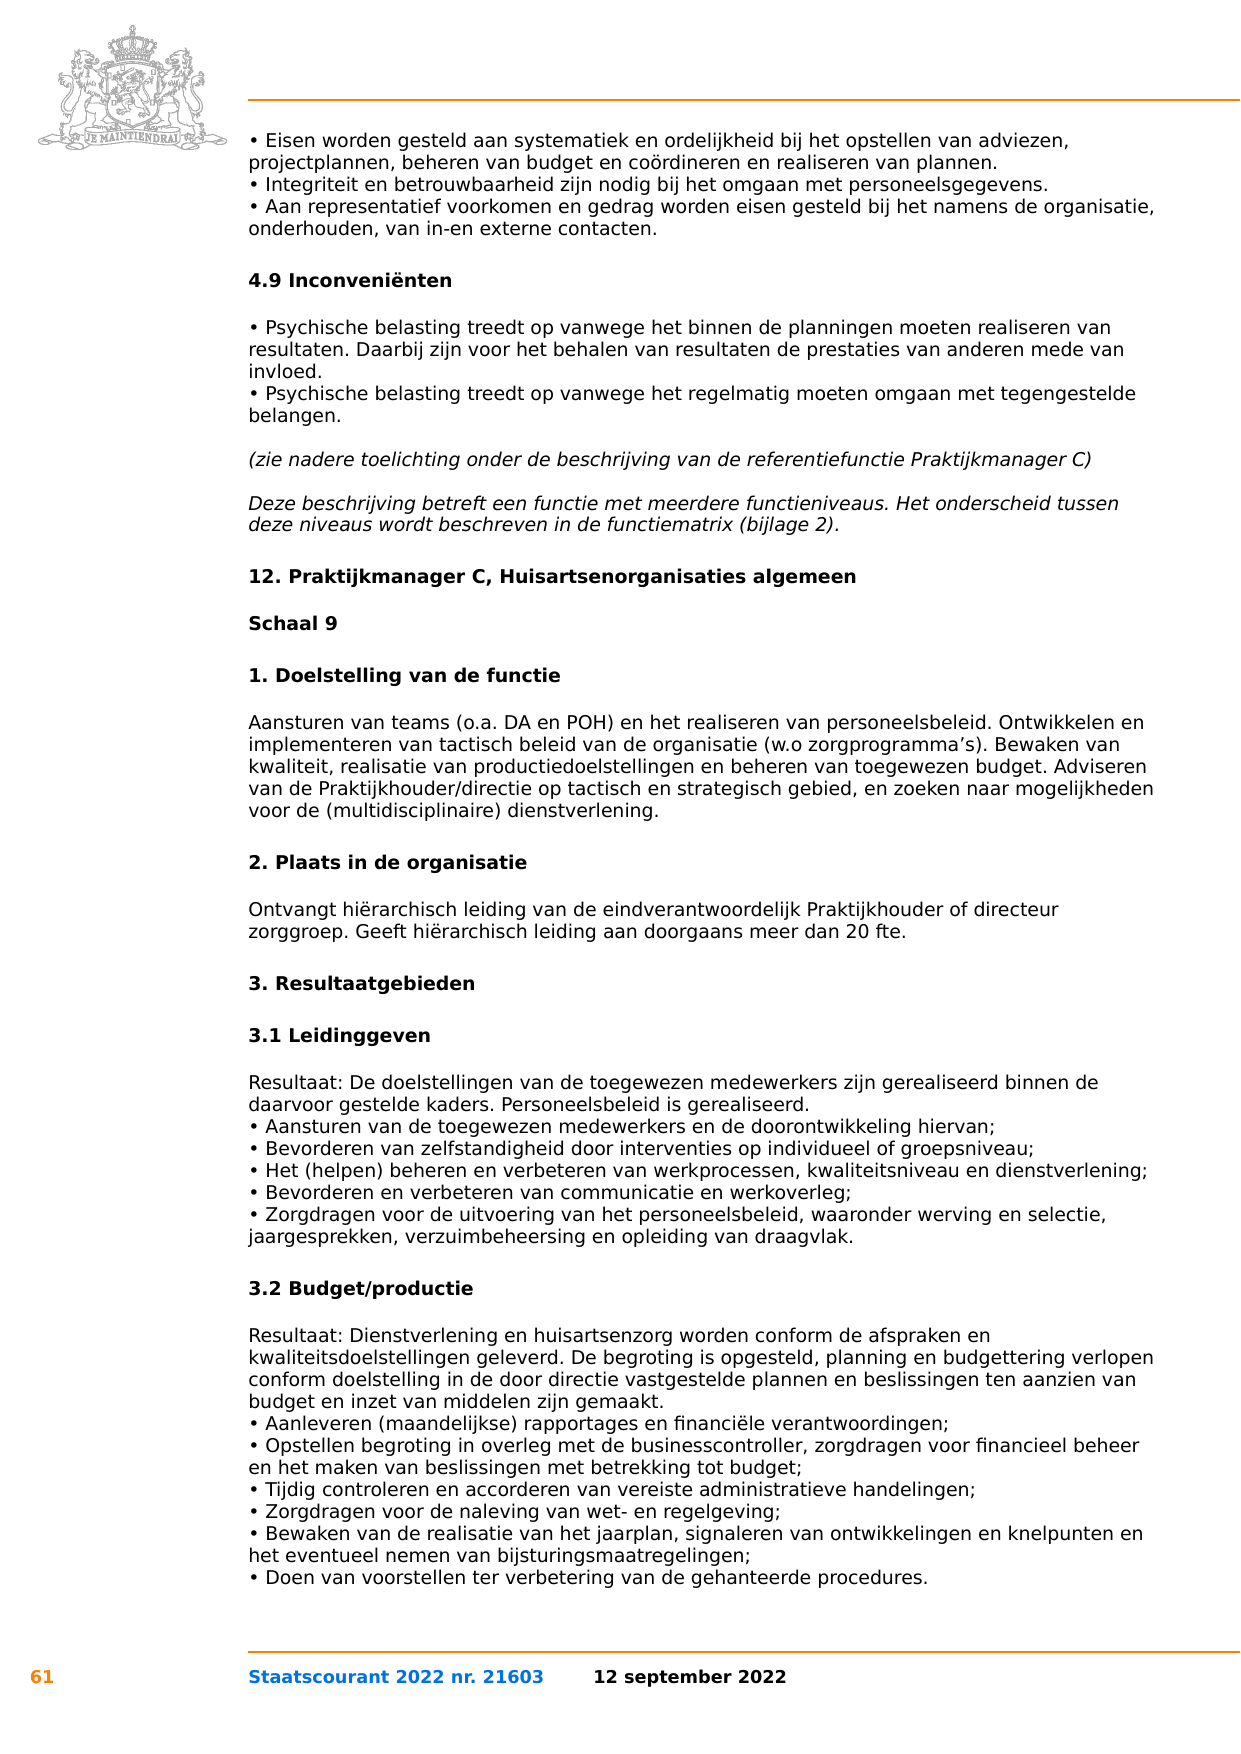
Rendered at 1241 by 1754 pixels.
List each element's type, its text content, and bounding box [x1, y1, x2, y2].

subtitle Schaal 9 [248, 613, 1163, 635]
text • Aansturen van de toegewezen medewerkers en de doorontwikkeling hiervan; [248, 1116, 1163, 1138]
subtitle 4.9 Inconveniënten [248, 270, 1163, 292]
text Resultaat: De doelstellingen van de toegewezen medewerkers zijn gerealiseerd binnen de daarvoor gestelde kaders. Personeelsbeleid is gerealiseerd. [248, 1072, 1163, 1116]
subtitle 12. Praktijkmanager C, Huisartsenorganisaties algemeen [248, 566, 1163, 588]
subtitle 1. Doelstelling van de functie [248, 665, 1163, 687]
text (zie nadere toelichting onder de beschrijving van de referentiefunctie Praktijkmanager C) [248, 448, 1163, 471]
text • Zorgdragen voor de naleving van wet- en regelgeving; [248, 1501, 1163, 1523]
text • Opstellen begroting in overleg met de businesscontroller, zorgdragen voor financieel beheer en het maken van beslissingen met betrekking tot budget; [248, 1435, 1163, 1479]
subtitle 3.2 Budget/productie [248, 1278, 1163, 1300]
text • Eisen worden gesteld aan systematiek en ordelijkheid bij het opstellen van adviezen, projectplannen, beheren van budget en coördineren en realiseren van plannen. [248, 130, 1163, 174]
text • Bevorderen van zelfstandigheid door interventies op individueel of groepsniveau; [248, 1138, 1163, 1160]
text • Integriteit en betrouwbaarheid zijn nodig bij het omgaan met personeelsgegevens. [248, 174, 1163, 196]
text Aansturen van teams (o.a. DA en POH) en het realiseren van personeelsbeleid. Ontwikkelen en implementeren van tactisch beleid van de organisatie (w.o zorgprogramma’s). Bewaken van kwaliteit, realisatie van productiedoelstellingen en beheren van toegewezen budget. Adviseren van de Praktijkhouder/directie op tactisch en strategisch gebied, en zoeken naar mogelijkheden voor de (multidisciplinaire) dienstverlening. [248, 712, 1163, 822]
text Resultaat: Dienstverlening en huisartsenzorg worden conform de afspraken en kwaliteitsdoelstellingen geleverd. De begroting is opgesteld, planning en budgettering verlopen conform doelstelling in de door directie vastgestelde plannen en beslissingen ten aanzien van budget en inzet van middelen zijn gemaakt. [248, 1325, 1163, 1413]
text • Aanleveren (maandelijkse) rapportages en financiële verantwoordingen; [248, 1413, 1163, 1435]
text Ontvangt hiërarchisch leiding van de eindverantwoordelijk Praktijkhouder of directeur zorggroep. Geeft hiërarchisch leiding aan doorgaans meer dan 20 fte. [248, 899, 1163, 943]
text • Bevorderen en verbeteren van communicatie en werkoverleg; [248, 1182, 1163, 1204]
picture [38, 25, 227, 150]
subtitle 2. Plaats in de organisatie [248, 852, 1163, 874]
subtitle 3.1 Leidinggeven [248, 1025, 1163, 1047]
text • Het (helpen) beheren en verbeteren van werkprocessen, kwaliteitsniveau en dienstverlening; [248, 1160, 1163, 1182]
text • Psychische belasting treedt op vanwege het regelmatig moeten omgaan met tegengestelde belangen. [248, 383, 1163, 427]
text • Tijdig controleren en accorderen van vereiste administratieve handelingen; [248, 1479, 1163, 1501]
text • Psychische belasting treedt op vanwege het binnen de planningen moeten realiseren van resultaten. Daarbij zijn voor het behalen van resultaten de prestaties van anderen mede van invloed. [248, 317, 1163, 383]
text Deze beschrijving betreft een functie met meerdere functieniveaus. Het onderscheid tussen deze niveaus wordt beschreven in de functiematrix (bijlage 2). [248, 492, 1163, 536]
text • Zorgdragen voor de uitvoering van het personeelsbeleid, waaronder werving en selectie, jaargesprekken, verzuimbeheersing en opleiding van draagvlak. [248, 1204, 1163, 1248]
text • Aan representatief voorkomen en gedrag worden eisen gesteld bij het namens de organisatie, onderhouden, van in-en externe contacten. [248, 196, 1163, 240]
subtitle 3. Resultaatgebieden [248, 973, 1163, 995]
text • Bewaken van de realisatie van het jaarplan, signaleren van ontwikkelingen en knelpunten en het eventueel nemen van bijsturingsmaatregelingen; [248, 1523, 1163, 1567]
text • Doen van voorstellen ter verbetering van de gehanteerde procedures. [248, 1567, 1163, 1589]
